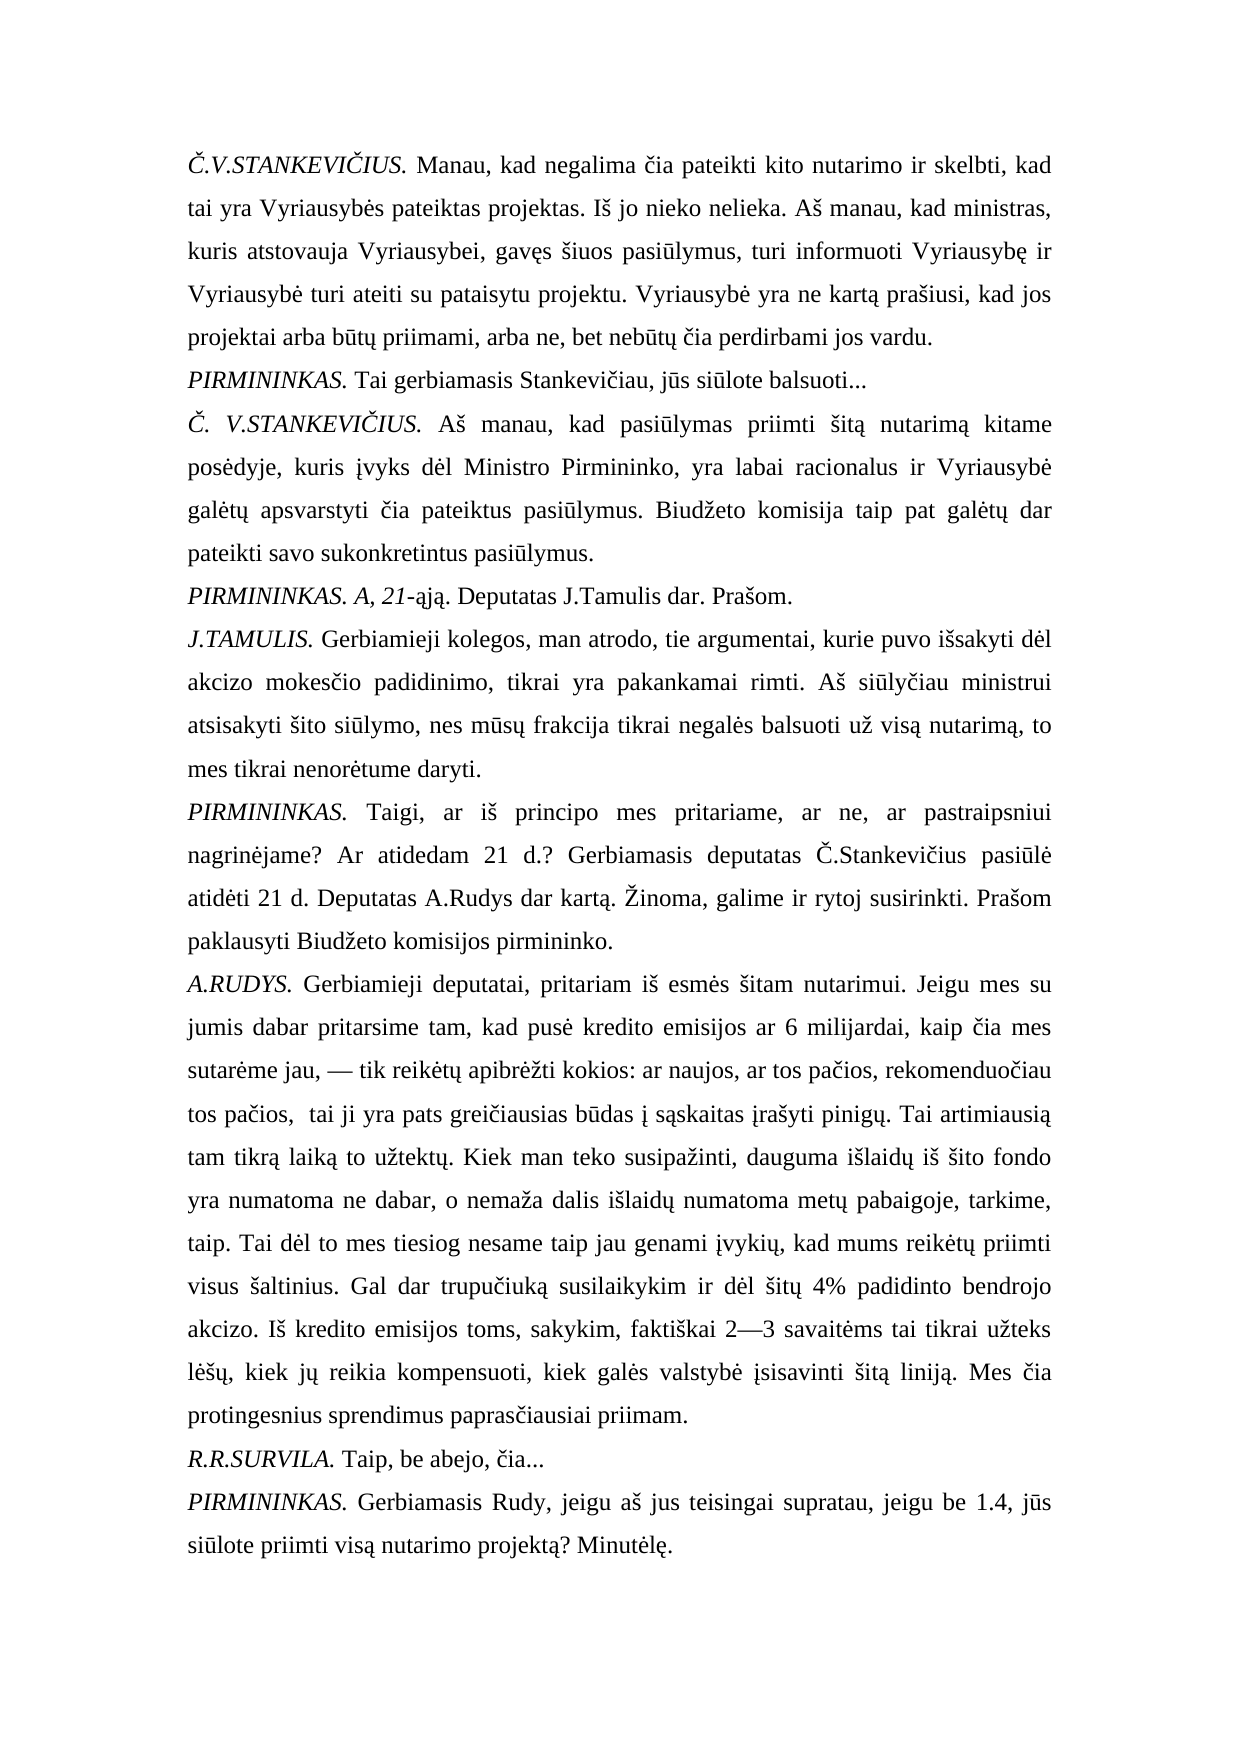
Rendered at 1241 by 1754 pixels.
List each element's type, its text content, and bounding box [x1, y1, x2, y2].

text Č.V.STANKEVIČIUS. Manau, kad negalima čia pateikti kito nutarimo ir skelbti, kad tai yra Vyriausybės pateiktas projektas. Iš jo nieko nelieka. Aš manau, kad ministras, kuris atstovauja Vyriausybei, gavęs šiuos pasiūlymus, turi informuoti Vyriausybę ir Vyriausybė turi ateiti su pataisytu projektu. Vyriausybė yra ne kartą prašiusi, kad jos projektai arba būtų priimami, arba ne, bet nebūtų čia perdirbami jos vardu. [187, 150, 1053, 351]
text PIRMININKAS. A, 21-ąją. Deputatas J.Tamulis dar. Prašom. [187, 581, 1053, 610]
text Č. V.STANKEVIČIUS. Aš manau, kad pasiūlymas priimti šitą nutarimą kitame posėdyje, kuris įvyks dėl Ministro Pirmininko, yra labai racionalus ir Vyriausybė galėtų apsvarstyti čia pateiktus pasiūlymus. Biudžeto komisija taip pat galėtų dar pateikti savo sukonkretintus pasiūlymus. [187, 409, 1053, 567]
text R.R.SURVILA. Taip, be abejo, čia... [187, 1444, 1053, 1472]
text PIRMININKAS. Gerbiamasis Rudy, jeigu aš jus teisingai supratau, jeigu be 1.4, jūs siūlote priimti visą nutarimo projektą? Minutėlę. [187, 1487, 1053, 1559]
text J.TAMULIS. Gerbiamieji kolegos, man atrodo, tie argumentai, kurie puvo išsakyti dėl akcizo mokesčio padidinimo, tikrai yra pakankamai rimti. Aš siūlyčiau ministrui atsisakyti šito siūlymo, nes mūsų frakcija tikrai negalės balsuoti už visą nutarimą, to mes tikrai nenorėtume daryti. [187, 624, 1053, 782]
text A.RUDYS. Gerbiamieji deputatai, pritariam iš esmės šitam nutarimui. Jeigu mes su jumis dabar pritarsime tam, kad pusė kredito emisijos ar 6 milijardai, kaip čia mes sutarėme jau, — tik reikėtų apibrėžti kokios: ar naujos, ar tos pačios, rekomenduočiau tos pačios, tai ji yra pats greičiausias būdas į sąskaitas įrašyti pinigų. Tai artimiausią tam tikrą laiką to užtektų. Kiek man teko susipažinti, dauguma išlaidų iš šito fondo yra numatoma ne dabar, o nemaža dalis išlaidų numatoma metų pabaigoje, tarkime, taip. Tai dėl to mes tiesiog nesame taip jau genami įvykių, kad mums reikėtų priimti visus šaltinius. Gal dar trupučiuką susilaikykim ir dėl šitų 4% padidinto bendrojo akcizo. Iš kredito emisijos toms, sakykim, faktiškai 2—3 savaitėms tai tikrai užteks lėšų, kiek jų reikia kompensuoti, kiek galės valstybė įsisavinti šitą liniją. Mes čia protingesnius sprendimus paprasčiausiai priimam. [187, 969, 1053, 1429]
text PIRMININKAS. Tai gerbiamasis Stankevičiau, jūs siūlote balsuoti... [187, 366, 1053, 394]
text PIRMININKAS. Taigi, ar iš principo mes pritariame, ar ne, ar pastraipsniui nagrinėjame? Ar atidedam 21 d.? Gerbiamasis deputatas Č.Stankevičius pasiūlė atidėti 21 d. Deputatas A.Rudys dar kartą. Žinoma, galime ir rytoj susirinkti. Prašom paklausyti Biudžeto komisijos pirmininko. [187, 797, 1053, 955]
